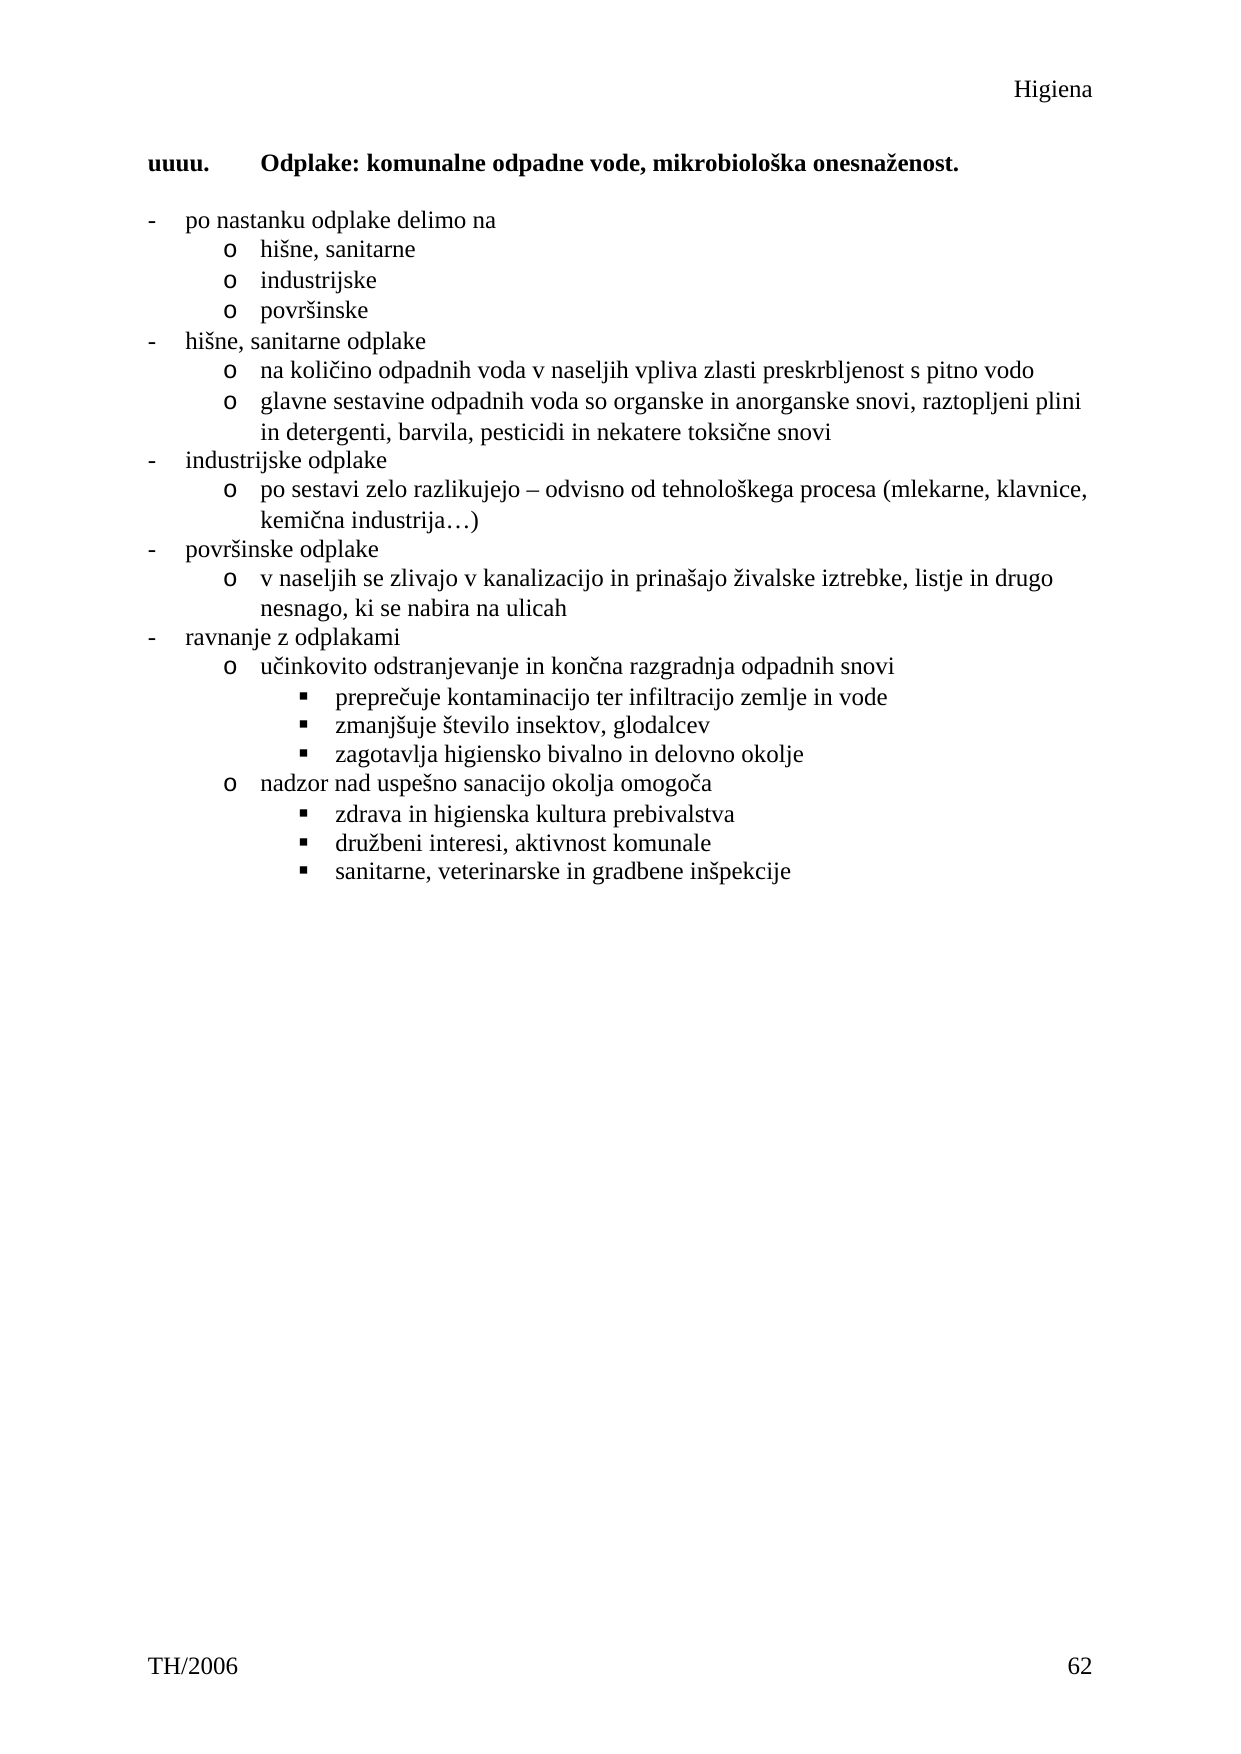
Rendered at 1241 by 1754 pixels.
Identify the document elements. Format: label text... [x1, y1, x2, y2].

list industrijske odplake [148, 446, 1092, 474]
list v naseljih se zlivajo v kanalizacijo in prinašajo živalske iztrebke, listje in drugo nesnago, ki se nabira na ulicah [223, 563, 1092, 622]
list učinkovito odstranjevanje in končna razgradnja odpadnih snovi [223, 651, 1092, 682]
list sanitarne, veterinarske in gradbene inšpekcije [298, 856, 1092, 885]
list industrijske [223, 265, 1092, 296]
list na količino odpadnih voda v naseljih vpliva zlasti preskrbljenost s pitno vodo [223, 355, 1092, 386]
list po sestavi zelo razlikujejo – odvisno od tehnološkega procesa (mlekarne, klavnice, kemična industrija…) [223, 474, 1092, 534]
list hišne, sanitarne [223, 234, 1092, 265]
list površinske odplake [148, 534, 1092, 563]
list ravnanje z odplakami [148, 622, 1092, 651]
list družbeni interesi, aktivnost komunale [298, 828, 1092, 856]
list glavne sestavine odpadnih voda so organske in anorganske snovi, raztopljeni plini in detergenti, barvila, pesticidi in nekatere toksične snovi [223, 386, 1092, 446]
list zmanjšuje število insektov, glodalcev [298, 711, 1092, 739]
list nadzor nad uspešno sanacijo okolja omogoča [223, 768, 1092, 799]
subtitle Odplake: komunalne odpadne vode, mikrobiološka onesnaženost. [148, 148, 1092, 176]
list površinske [223, 296, 1092, 326]
list zagotavlja higiensko bivalno in delovno okolje [298, 739, 1092, 768]
list hišne, sanitarne odplake [148, 326, 1092, 355]
list po nastanku odplake delimo na [148, 205, 1092, 234]
list preprečuje kontaminacijo ter infiltracijo zemlje in vode [298, 682, 1092, 711]
list zdrava in higienska kultura prebivalstva [298, 799, 1092, 828]
